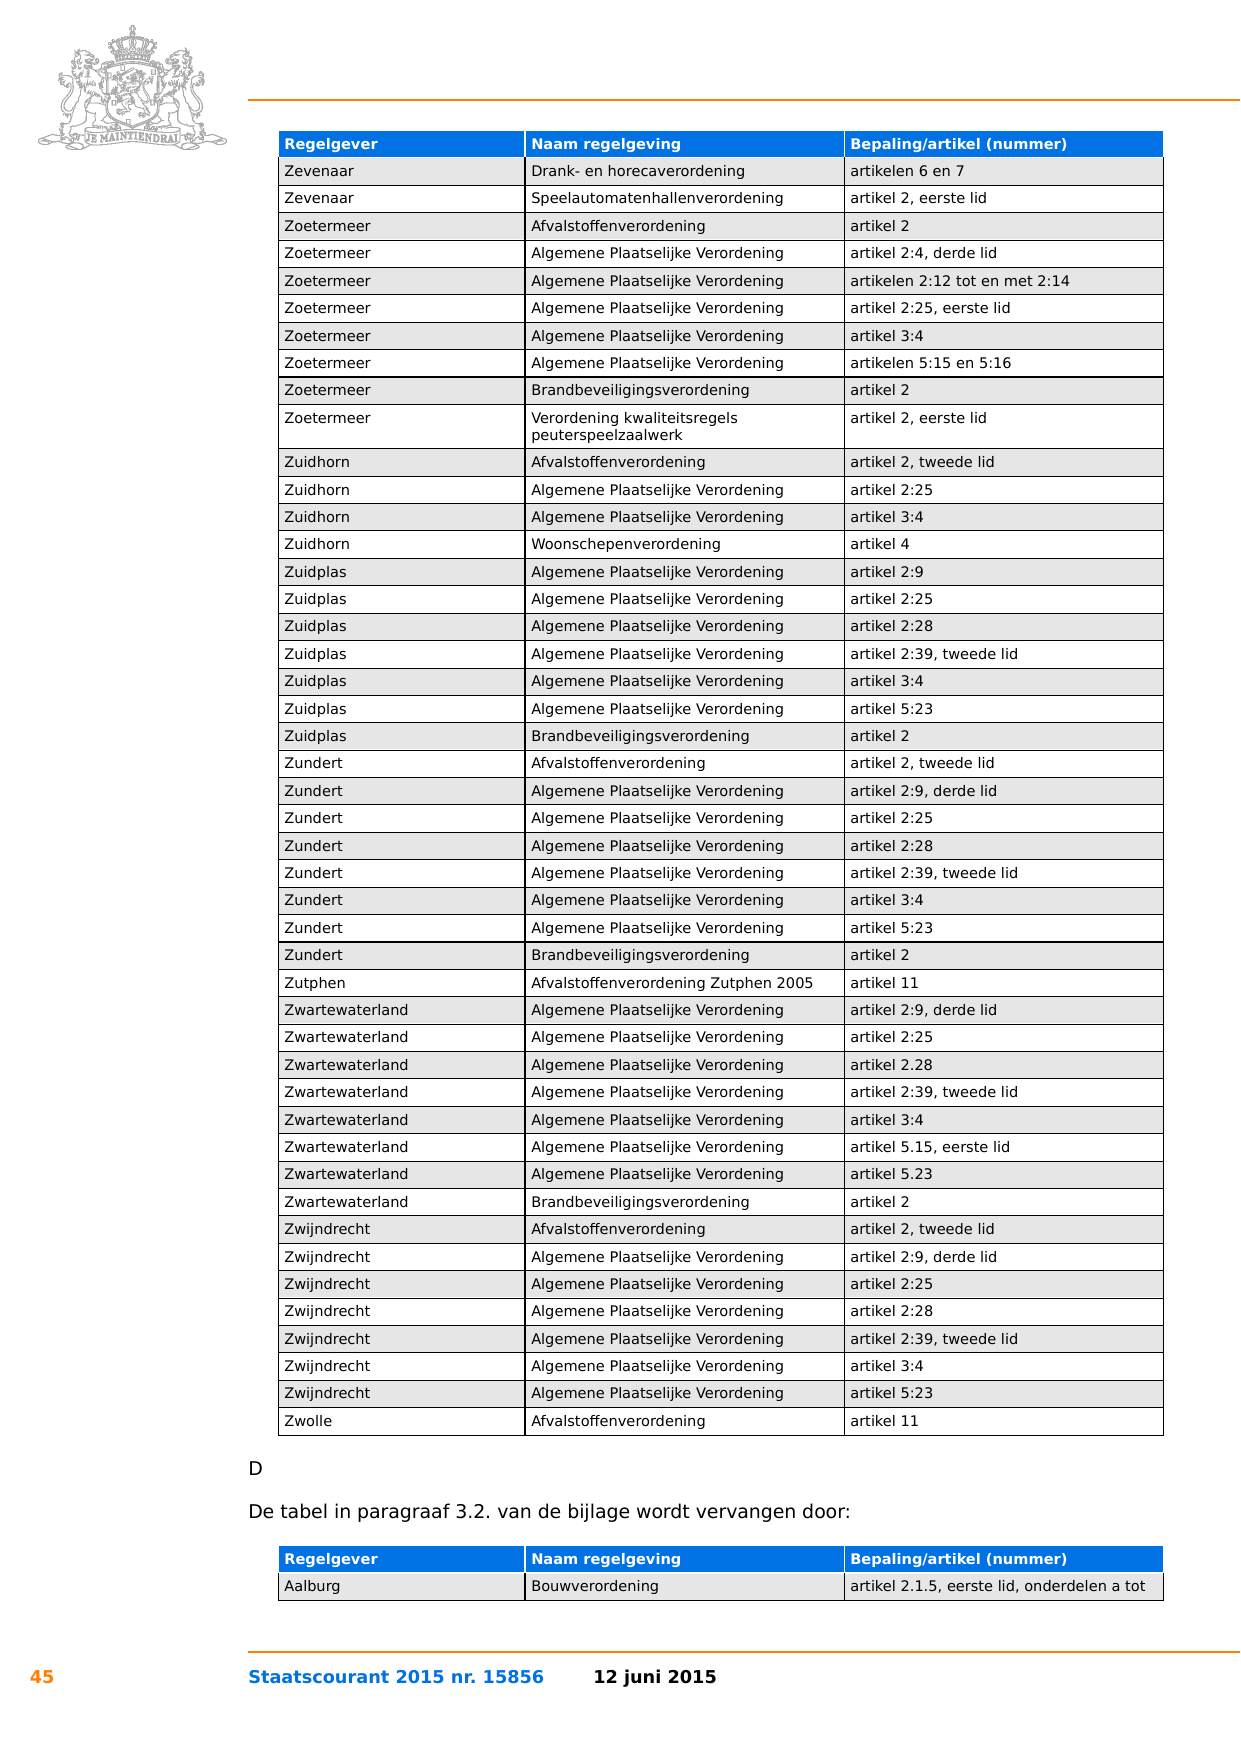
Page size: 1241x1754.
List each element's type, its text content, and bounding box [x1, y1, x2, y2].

picture [38, 25, 227, 150]
table_cell Zwartewaterland [279, 1134, 524, 1161]
table_cell Zuidplas [279, 586, 524, 613]
table_cell Algemene Plaatselijke Verordening [526, 614, 844, 640]
table_cell Brandbeveiligingsverordening [526, 943, 844, 969]
table_cell Afvalstoffenverordening [526, 449, 844, 476]
table_cell Algemene Plaatselijke Verordening [526, 997, 844, 1023]
table_cell Zundert [279, 805, 524, 832]
table_cell Algemene Plaatselijke Verordening [526, 805, 844, 832]
table_cell Algemene Plaatselijke Verordening [526, 1162, 844, 1188]
table_cell artikel 2 [845, 378, 1163, 404]
table_cell Algemene Plaatselijke Verordening [526, 1079, 844, 1106]
table_cell Afvalstoffenverordening Zutphen 2005 [526, 970, 844, 996]
table_cell Zoetermeer [279, 350, 524, 376]
table_cell Algemene Plaatselijke Verordening [526, 1299, 844, 1325]
table_cell Bouwverordening [526, 1574, 844, 1600]
table_header Naam regelgeving [526, 131, 844, 157]
table_cell artikel 2:39, tweede lid [845, 641, 1163, 667]
table_cell artikel 2.28 [845, 1052, 1163, 1078]
table_cell Zoetermeer [279, 323, 524, 349]
table_cell artikelen 5:15 en 5:16 [845, 350, 1163, 376]
table_cell Zundert [279, 943, 524, 969]
table_cell Algemene Plaatselijke Verordening [526, 1107, 844, 1133]
table_cell artikelen 6 en 7 [845, 158, 1163, 185]
table_cell Algemene Plaatselijke Verordening [526, 1025, 844, 1051]
table_cell Brandbeveiligingsverordening [526, 723, 844, 749]
table_cell artikel 2, tweede lid [845, 449, 1163, 476]
table_cell Algemene Plaatselijke Verordening [526, 696, 844, 722]
table_cell artikel 2:25 [845, 1271, 1163, 1297]
table_cell Zwijndrecht [279, 1326, 524, 1352]
table_cell artikel 2:25 [845, 805, 1163, 832]
table_cell artikel 3:4 [845, 1353, 1163, 1380]
table_cell artikel 5:23 [845, 915, 1163, 941]
table_cell Afvalstoffenverordening [526, 1408, 844, 1434]
table_cell Algemene Plaatselijke Verordening [526, 477, 844, 503]
table_cell Algemene Plaatselijke Verordening [526, 833, 844, 859]
table_cell Algemene Plaatselijke Verordening [526, 1271, 844, 1297]
table_cell Zwolle [279, 1408, 524, 1434]
table_cell Algemene Plaatselijke Verordening [526, 559, 844, 585]
table_cell Algemene Plaatselijke Verordening [526, 888, 844, 914]
table_cell artikel 3:4 [845, 323, 1163, 349]
table_cell Algemene Plaatselijke Verordening [526, 1134, 844, 1161]
table_cell Algemene Plaatselijke Verordening [526, 915, 844, 941]
table_cell artikelen 2:12 tot en met 2:14 [845, 268, 1163, 294]
table_cell Algemene Plaatselijke Verordening [526, 350, 844, 376]
table_cell artikel 2, tweede lid [845, 1216, 1163, 1243]
table_cell Zwartewaterland [279, 997, 524, 1023]
table_cell Zwijndrecht [279, 1381, 524, 1407]
table_cell artikel 2:9, derde lid [845, 1244, 1163, 1270]
table_cell Algemene Plaatselijke Verordening [526, 1326, 844, 1352]
table_cell Zundert [279, 778, 524, 804]
table_header Naam regelgeving [526, 1546, 844, 1572]
table_cell artikel 2:28 [845, 1299, 1163, 1325]
table_cell Algemene Plaatselijke Verordening [526, 586, 844, 613]
table_cell Zundert [279, 915, 524, 941]
table_cell artikel 5:23 [845, 1381, 1163, 1407]
table_cell artikel 2 [845, 213, 1163, 239]
table_cell artikel 4 [845, 531, 1163, 558]
table_cell Zoetermeer [279, 295, 524, 322]
table_cell Zwijndrecht [279, 1299, 524, 1325]
table_cell Zundert [279, 860, 524, 887]
table_cell Zundert [279, 888, 524, 914]
table_cell Algemene Plaatselijke Verordening [526, 295, 844, 322]
table_cell Zuidplas [279, 559, 524, 585]
text De tabel in paragraaf 3.2. van de bijlage wordt vervangen door: [248, 1501, 1163, 1523]
table_cell Zoetermeer [279, 268, 524, 294]
table_cell Zwartewaterland [279, 1052, 524, 1078]
table_cell artikel 2:39, tweede lid [845, 1079, 1163, 1106]
table_cell Zwartewaterland [279, 1079, 524, 1106]
table_cell Algemene Plaatselijke Verordening [526, 778, 844, 804]
table_cell Zwartewaterland [279, 1189, 524, 1215]
table_header Bepaling/artikel (nummer) [845, 1546, 1163, 1572]
table_cell Zwijndrecht [279, 1271, 524, 1297]
table_cell artikel 2:9, derde lid [845, 778, 1163, 804]
table_cell Zwartewaterland [279, 1162, 524, 1188]
table_cell Algemene Plaatselijke Verordening [526, 504, 844, 530]
text D [248, 1457, 1163, 1479]
table_cell Algemene Plaatselijke Verordening [526, 241, 844, 267]
table_cell Algemene Plaatselijke Verordening [526, 1381, 844, 1407]
table_cell artikel 2:4, derde lid [845, 241, 1163, 267]
table_cell artikel 11 [845, 1408, 1163, 1434]
table_cell Zuidhorn [279, 504, 524, 530]
table_cell artikel 2:28 [845, 833, 1163, 859]
table_cell Algemene Plaatselijke Verordening [526, 323, 844, 349]
table_cell Drank- en horecaverordening [526, 158, 844, 185]
table_cell Zoetermeer [279, 378, 524, 404]
table_cell Afvalstoffenverordening [526, 213, 844, 239]
table_cell artikel 2:39, tweede lid [845, 860, 1163, 887]
table_header Regelgever [279, 131, 524, 157]
table_cell artikel 2:25 [845, 477, 1163, 503]
table_cell Zuidhorn [279, 477, 524, 503]
table_cell Brandbeveiligingsverordening [526, 1189, 844, 1215]
table_cell artikel 5.15, eerste lid [845, 1134, 1163, 1161]
table_cell artikel 3:4 [845, 888, 1163, 914]
table_cell Zevenaar [279, 186, 524, 212]
table_cell Zuidplas [279, 614, 524, 640]
table_cell Zevenaar [279, 158, 524, 185]
table_cell artikel 2:28 [845, 614, 1163, 640]
table_cell Zutphen [279, 970, 524, 996]
table_cell Zundert [279, 751, 524, 777]
table_cell Zwijndrecht [279, 1244, 524, 1270]
table_cell Brandbeveiligingsverordening [526, 378, 844, 404]
table_cell artikel 5.23 [845, 1162, 1163, 1188]
table_cell Aalburg [279, 1574, 524, 1600]
table_cell Zuidhorn [279, 449, 524, 476]
table_cell Zwijndrecht [279, 1353, 524, 1380]
table_cell artikel 2:25 [845, 1025, 1163, 1051]
table_cell Zwijndrecht [279, 1216, 524, 1243]
table_cell Zwartewaterland [279, 1025, 524, 1051]
table_cell artikel 2 [845, 723, 1163, 749]
table_cell Algemene Plaatselijke Verordening [526, 860, 844, 887]
table_cell Algemene Plaatselijke Verordening [526, 1052, 844, 1078]
table_cell artikel 2, eerste lid [845, 405, 1163, 448]
table_cell Algemene Plaatselijke Verordening [526, 1244, 844, 1270]
table_cell artikel 3:4 [845, 669, 1163, 695]
table_cell artikel 2.1.5, eerste lid, onderdelen a tot [845, 1574, 1163, 1600]
table_cell Zuidplas [279, 641, 524, 667]
table_cell artikel 2, eerste lid [845, 186, 1163, 212]
table_cell artikel 2:9, derde lid [845, 997, 1163, 1023]
table_cell artikel 2:9 [845, 559, 1163, 585]
table_cell Zwartewaterland [279, 1107, 524, 1133]
table_cell Zuidplas [279, 696, 524, 722]
table_cell Zuidplas [279, 669, 524, 695]
table_cell Algemene Plaatselijke Verordening [526, 1353, 844, 1380]
table_cell Woonschepenverordening [526, 531, 844, 558]
table_cell Algemene Plaatselijke Verordening [526, 268, 844, 294]
table_cell Zuidplas [279, 723, 524, 749]
table_cell artikel 2 [845, 1189, 1163, 1215]
table_cell Speelautomatenhallenverordening [526, 186, 844, 212]
table_cell artikel 2 [845, 943, 1163, 969]
table_cell artikel 2, tweede lid [845, 751, 1163, 777]
table_cell Algemene Plaatselijke Verordening [526, 641, 844, 667]
table_cell Zoetermeer [279, 405, 524, 448]
table_cell artikel 5:23 [845, 696, 1163, 722]
table_header Regelgever [279, 1546, 524, 1572]
table_cell artikel 2:25 [845, 586, 1163, 613]
table_cell Afvalstoffenverordening [526, 1216, 844, 1243]
table_cell artikel 2:39, tweede lid [845, 1326, 1163, 1352]
table_cell artikel 11 [845, 970, 1163, 996]
table_cell Verordening kwaliteitsregels peuterspeelzaalwerk [526, 405, 844, 448]
table_cell artikel 3:4 [845, 504, 1163, 530]
table_cell artikel 2:25, eerste lid [845, 295, 1163, 322]
table_cell Zuidhorn [279, 531, 524, 558]
table_header Bepaling/artikel (nummer) [845, 131, 1163, 157]
table_cell artikel 3:4 [845, 1107, 1163, 1133]
table_cell Zoetermeer [279, 213, 524, 239]
table_cell Algemene Plaatselijke Verordening [526, 669, 844, 695]
table_cell Zoetermeer [279, 241, 524, 267]
table_cell Zundert [279, 833, 524, 859]
table_cell Afvalstoffenverordening [526, 751, 844, 777]
